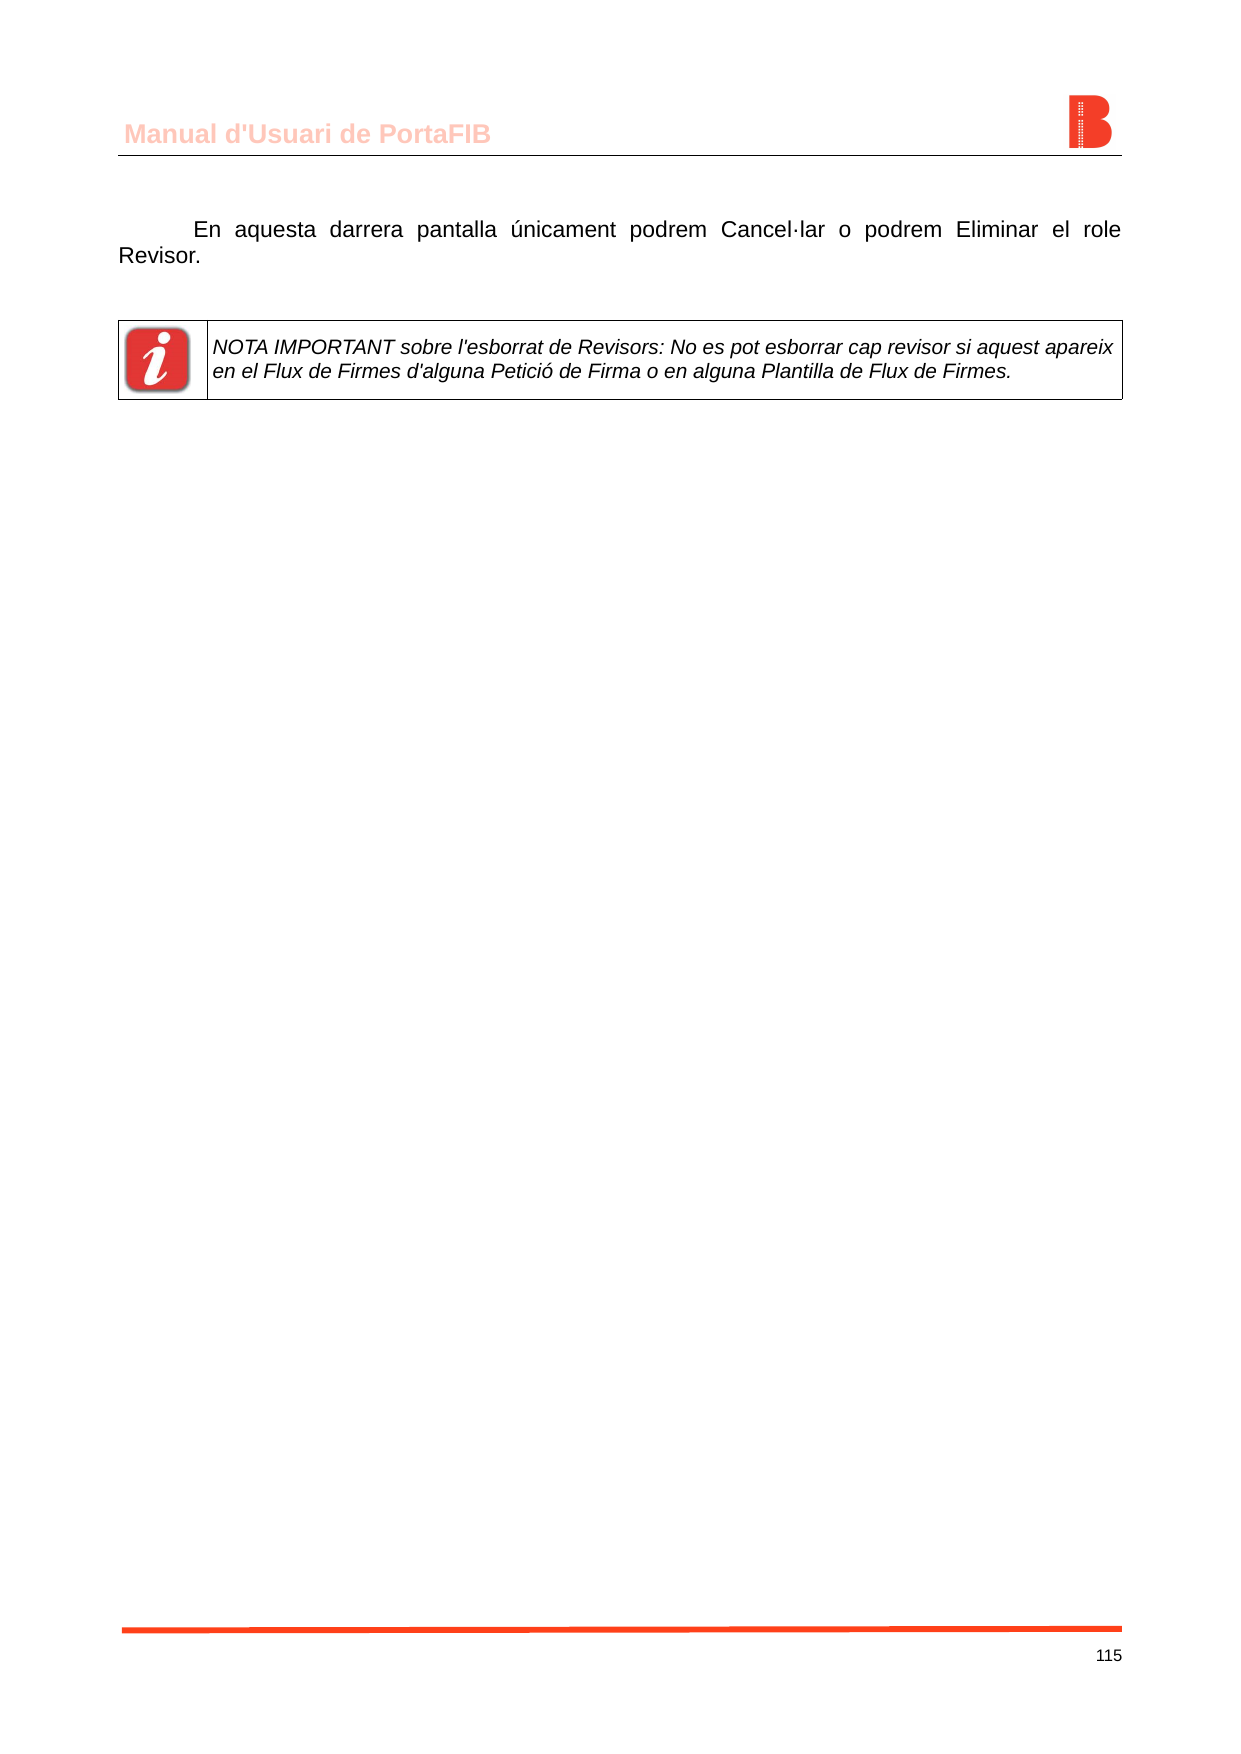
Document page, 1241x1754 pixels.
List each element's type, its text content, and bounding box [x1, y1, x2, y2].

picture [1063, 94, 1117, 150]
table_header NOTA IMPORTANT sobre l'esborrat de Revisors: No es pot esborrar cap revisor si aquest apareix en el Flux de Firmes d'alguna Petició de Firma o en alguna Plantilla de Flux de Firmes. [208, 321, 1122, 399]
table_header [195, 321, 207, 399]
table_header [119, 321, 195, 399]
picture [123, 325, 192, 394]
text En aquesta darrera pantalla únicament podrem Cancel·lar o podrem Eliminar el role Revisor. [118, 216, 1122, 268]
